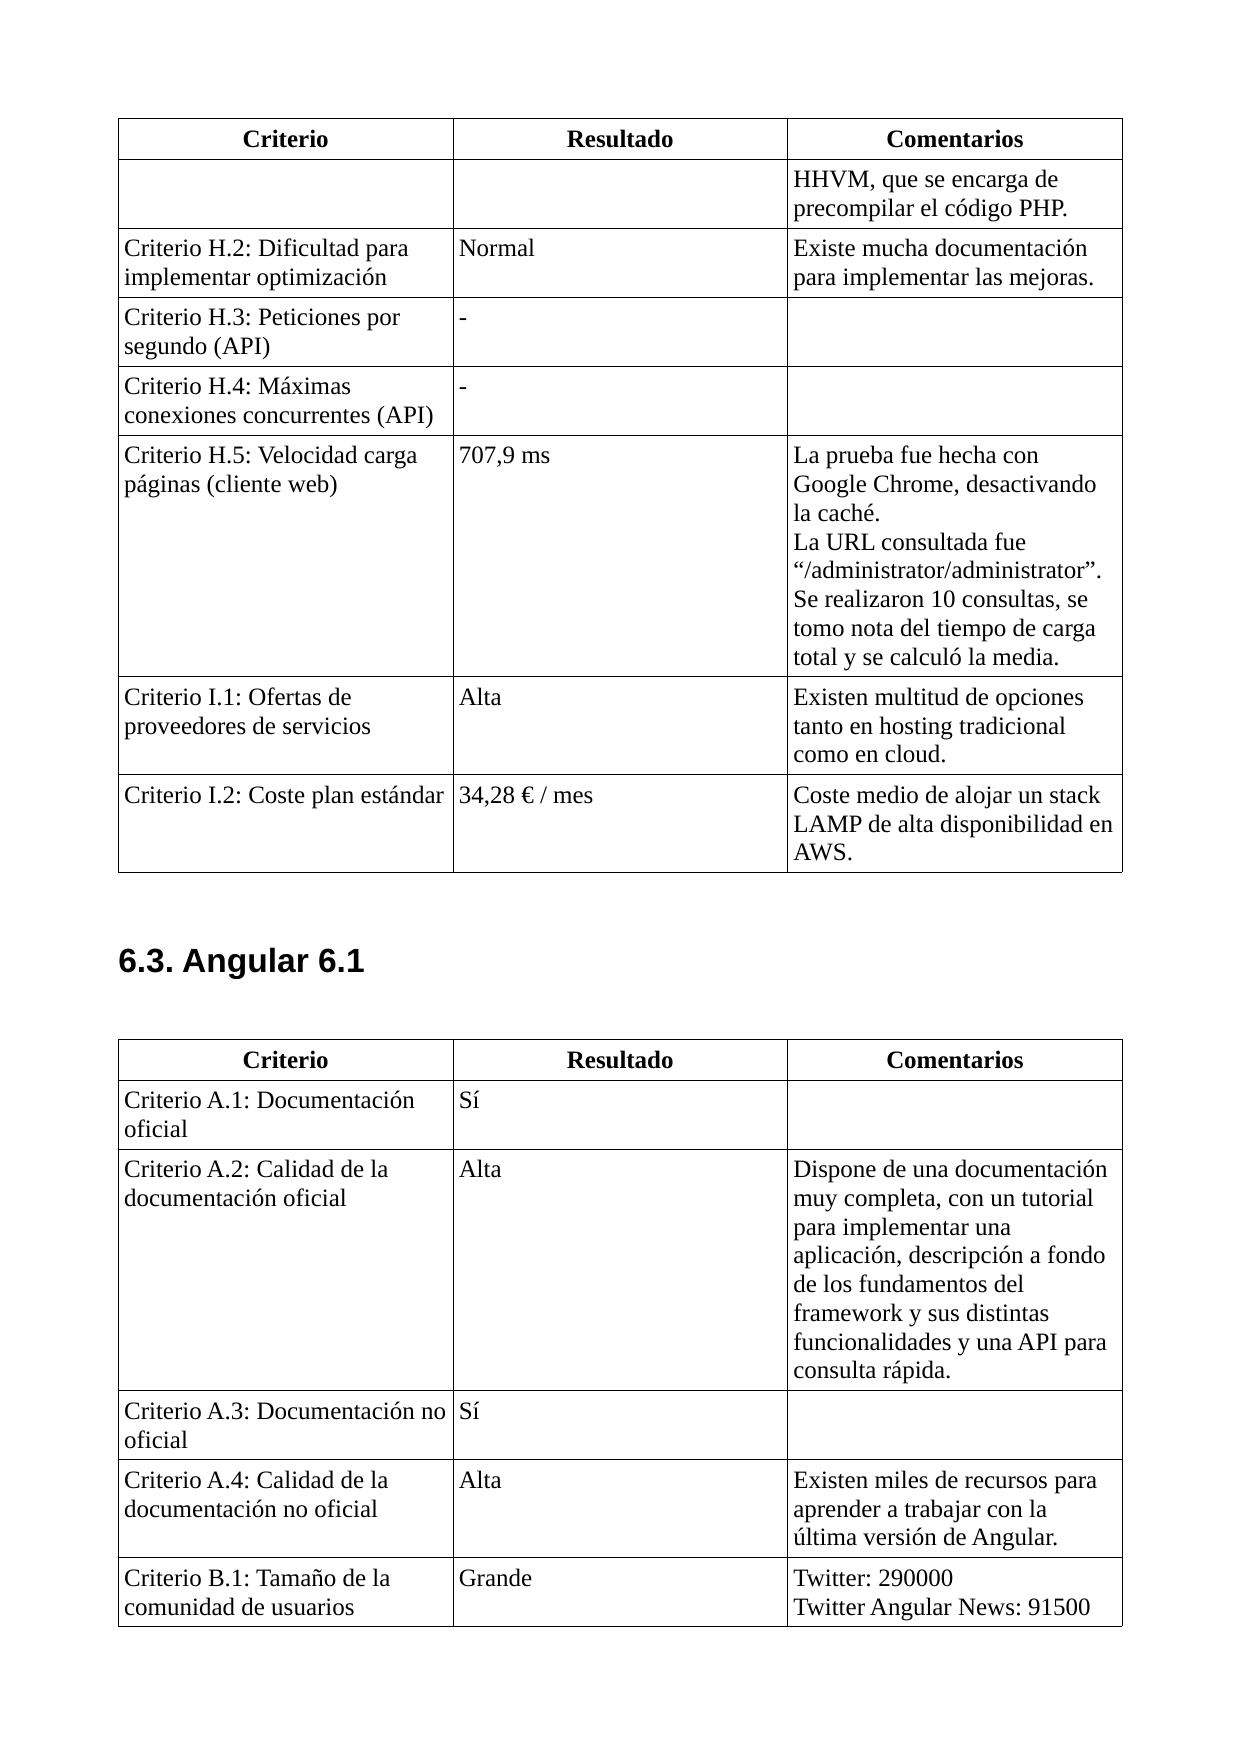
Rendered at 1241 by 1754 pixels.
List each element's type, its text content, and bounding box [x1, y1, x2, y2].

table_cell Criterio A.2: Calidad de la documentación oficial [119, 1150, 453, 1390]
table_cell Sí [454, 1391, 787, 1459]
table_cell Normal [454, 229, 787, 297]
table_cell 34,28 € / mes [454, 775, 787, 872]
table_cell Existe mucha documentación para implementar las mejoras. [788, 229, 1122, 297]
table_cell Alta [454, 677, 787, 774]
table_cell La prueba fue hecha con Google Chrome, desactivando la caché. La URL consultada fue “/administrator/administrator”. Se realizaron 10 consultas, se tomo nota del tiempo de carga total y se calculó la media. [788, 436, 1122, 676]
table_cell [788, 1081, 1122, 1148]
table_cell 707,9 ms [454, 436, 787, 676]
table_cell Criterio A.3: Documentación no oficial [119, 1391, 453, 1459]
table_header Resultado [454, 1040, 787, 1079]
table_cell Criterio A.1: Documentación oficial [119, 1081, 453, 1148]
table_cell Coste medio de alojar un stack LAMP de alta disponibilidad en AWS. [788, 775, 1122, 872]
table_cell [788, 367, 1122, 435]
table_cell Existen multitud de opciones tanto en hosting tradicional como en cloud. [788, 677, 1122, 774]
table_cell HHVM, que se encarga de precompilar el código PHP. [788, 160, 1122, 227]
table_cell - [454, 298, 787, 366]
table_cell - [454, 367, 787, 435]
table_cell Dispone de una documentación muy completa, con un tutorial para implementar una aplicación, descripción a fondo de los fundamentos del framework y sus distintas funcionalidades y una API para consulta rápida. [788, 1150, 1122, 1390]
table_cell [454, 160, 787, 227]
table_cell Criterio H.5: Velocidad carga páginas (cliente web) [119, 436, 453, 676]
table_header Comentarios [788, 1040, 1122, 1079]
table_cell Criterio I.2: Coste plan estándar [119, 775, 453, 872]
table_cell [788, 1391, 1122, 1459]
table_cell [788, 298, 1122, 366]
table_cell Criterio I.1: Ofertas de proveedores de servicios [119, 677, 453, 774]
table_cell Twitter: 290000 Twitter Angular News: 91500 [788, 1558, 1122, 1626]
table_cell Criterio B.1: Tamaño de la comunidad de usuarios [119, 1558, 453, 1626]
table_header Criterio [119, 119, 453, 158]
table_cell Criterio H.3: Peticiones por segundo (API) [119, 298, 453, 366]
table_cell Alta [454, 1460, 787, 1557]
table_cell [119, 160, 453, 227]
table_cell Criterio H.2: Dificultad para implementar optimización [119, 229, 453, 297]
table_cell Grande [454, 1558, 787, 1626]
table_header Criterio [119, 1040, 453, 1079]
subtitle 6.3. Angular 6.1 [118, 940, 1122, 979]
table_cell Alta [454, 1150, 787, 1390]
table_cell Criterio H.4: Máximas conexiones concurrentes (API) [119, 367, 453, 435]
table_cell Criterio A.4: Calidad de la documentación no oficial [119, 1460, 453, 1557]
table_header Resultado [454, 119, 787, 158]
table_header Comentarios [788, 119, 1122, 158]
table_cell Sí [454, 1081, 787, 1148]
table_cell Existen miles de recursos para aprender a trabajar con la última versión de Angular. [788, 1460, 1122, 1557]
